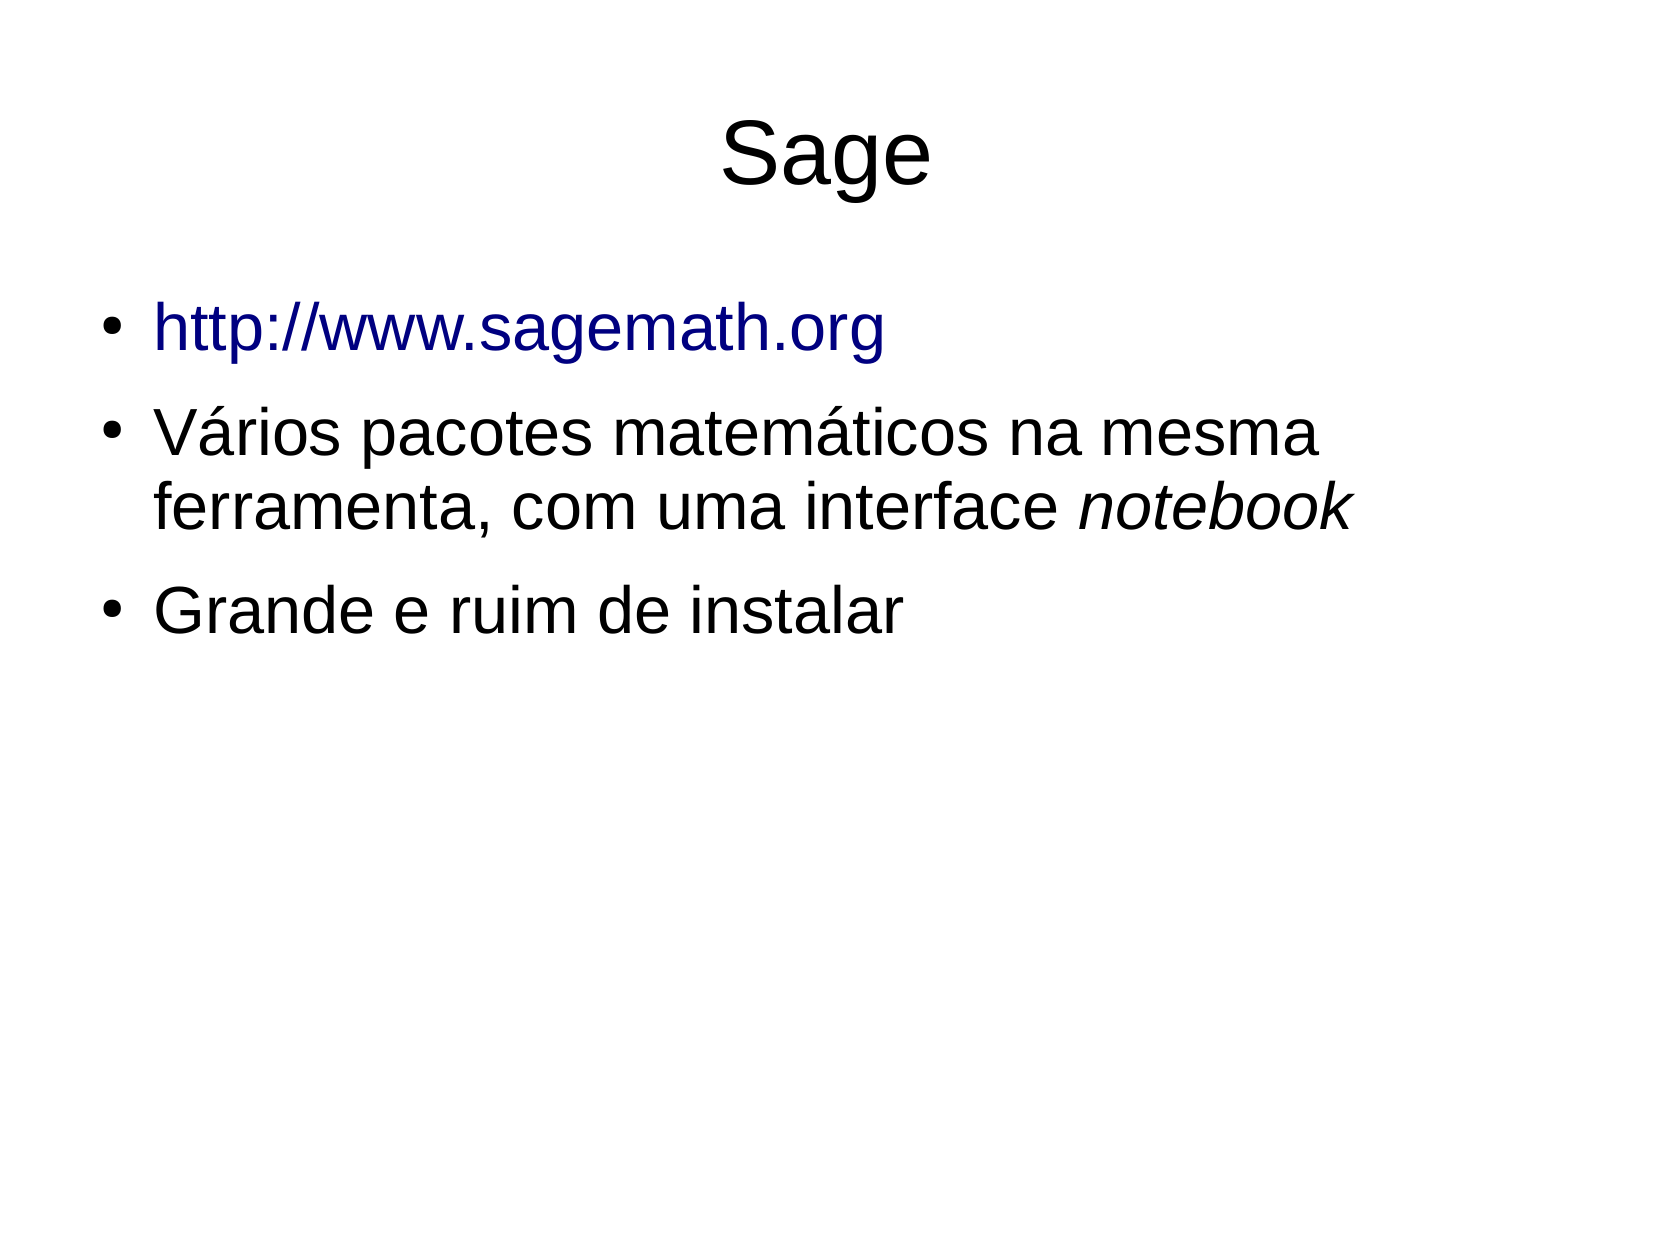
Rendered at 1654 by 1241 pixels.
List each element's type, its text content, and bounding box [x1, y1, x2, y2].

list http://www.sagemath.org Vários pacotes matemáticos na mesma ferramenta, com uma interface notebook Grande e ruim de instalar [82, 290, 1571, 1010]
title Sage [82, 49, 1571, 257]
